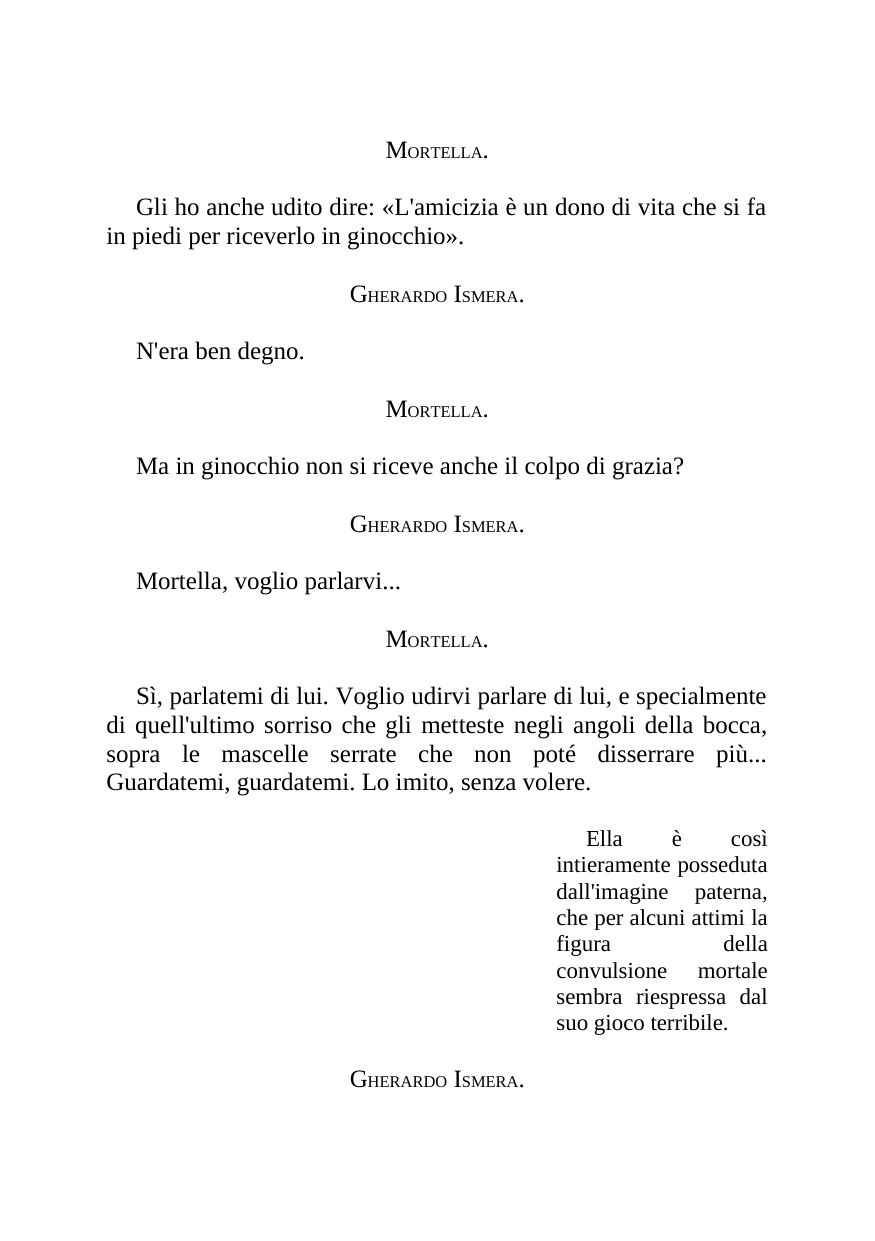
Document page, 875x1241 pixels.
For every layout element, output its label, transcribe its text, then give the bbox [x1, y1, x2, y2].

text N'era ben degno. [106, 336, 768, 365]
text Mortella. [106, 135, 768, 164]
text Gli ho anche udito dire: «L'amicizia è un dono di vita che si fa in piedi per riceverlo in ginocchio». [106, 192, 768, 250]
text Mortella. [106, 624, 768, 652]
text Ella è così intieramente posseduta dall'imagine paterna, che per alcuni attimi la figura della convulsione mortale sembra riespressa dal suo gioco terribile. [556, 825, 768, 1036]
text Mortella. [106, 394, 768, 422]
text Gherardo Ismera. [106, 1064, 768, 1093]
text Gherardo Ismera. [106, 509, 768, 537]
text Mortella, voglio parlarvi... [106, 566, 768, 595]
text Gherardo Ismera. [106, 279, 768, 307]
text Ma in ginocchio non si riceve anche il colpo di grazia? [106, 451, 768, 480]
text Sì, parlatemi di lui. Voglio udirvi parlare di lui, e specialmente di quell'ultimo sorriso che gli metteste negli angoli della bocca, sopra le mascelle serrate che non poté disserrare più... Guardatemi, guardatemi. Lo imito, senza volere. [106, 681, 768, 796]
